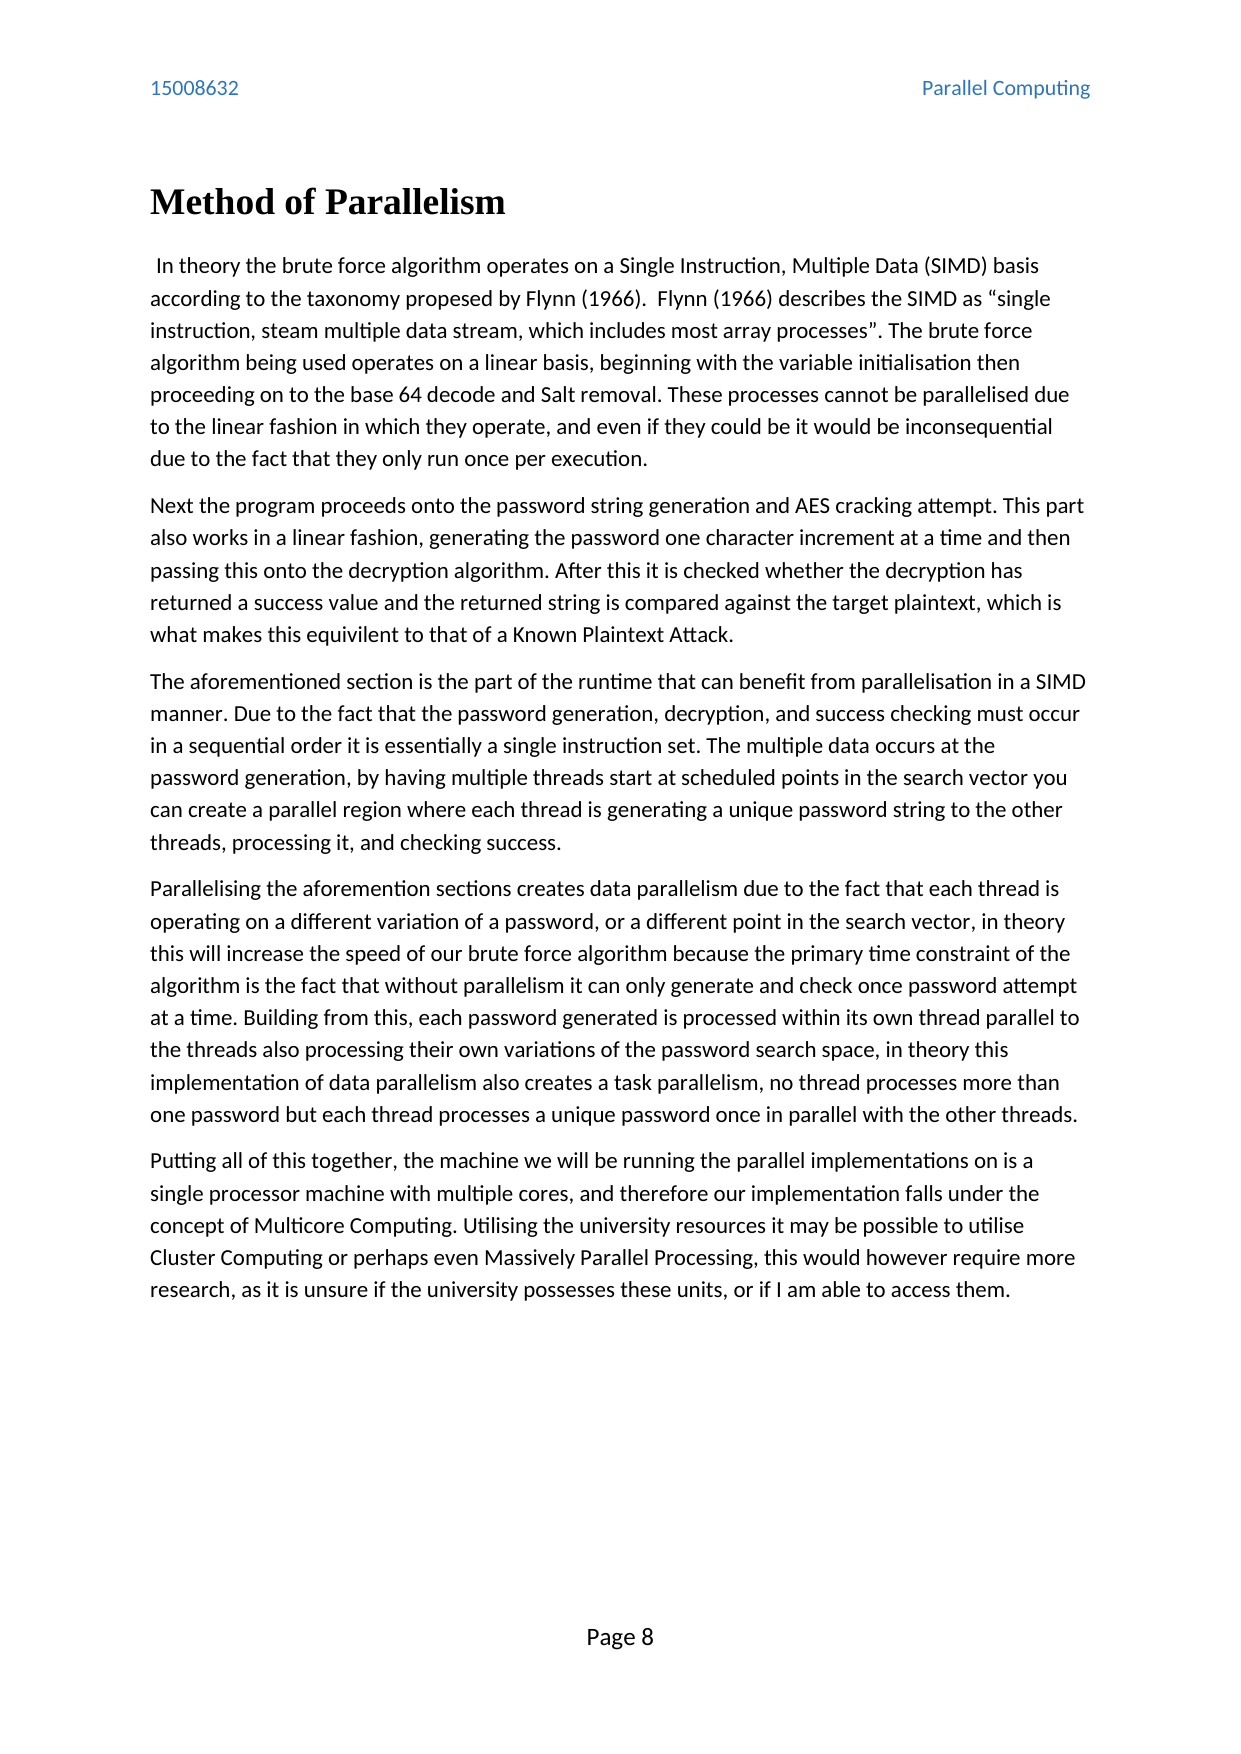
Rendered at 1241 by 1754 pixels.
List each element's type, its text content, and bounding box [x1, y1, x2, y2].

subtitle Method of Parallelism [150, 179, 1090, 222]
text The aforementioned section is the part of the runtime that can benefit from parallelisation in a SIMD manner. Due to the fact that the password generation, decryption, and success checking must occur in a sequential order it is essentially a single instruction set. The multiple data occurs at the password generation, by having multiple threads start at scheduled points in the search vector you can create a parallel region where each thread is generating a unique password string to the other threads, processing it, and checking success. [150, 667, 1090, 856]
text Parallelising the aforemention sections creates data parallelism due to the fact that each thread is operating on a different variation of a password, or a different point in the search vector, in theory this will increase the speed of our brute force algorithm because the primary time constraint of the algorithm is the fact that without parallelism it can only generate and check once password attempt at a time. Building from this, each password generated is processed within its own thread parallel to the threads also processing their own variations of the password search space, in theory this implementation of data parallelism also creates a task parallelism, no thread processes more than one password but each thread processes a unique password once in parallel with the other threads. [150, 874, 1090, 1128]
text Next the program proceeds onto the password string generation and AES cracking attempt. This part also works in a linear fashion, generating the password one character increment at a time and then passing this onto the decryption algorithm. After this it is checked whether the decryption has returned a success value and the returned string is compared against the target plaintext, which is what makes this equivilent to that of a Known Plaintext Attack. [150, 491, 1090, 648]
text Putting all of this together, the machine we will be running the parallel implementations on is a single processor machine with multiple cores, and therefore our implementation falls under the concept of Multicore Computing. Utilising the university resources it may be possible to utilise Cluster Computing or perhaps even Massively Parallel Processing, this would however require more research, as it is unsure if the university possesses these units, or if I am able to access them. [150, 1147, 1090, 1303]
text In theory the brute force algorithm operates on a Single Instruction, Multiple Data (SIMD) basis according to the taxonomy propesed by Flynn (1966). Flynn (1966) describes the SIMD as “single instruction, steam multiple data stream, which includes most array processes”. The brute force algorithm being used operates on a linear basis, beginning with the variable initialisation then proceeding on to the base 64 decode and Salt removal. These processes cannot be parallelised due to the linear fashion in which they operate, and even if they could be it would be inconsequential due to the fact that they only run once per execution. [150, 251, 1090, 473]
